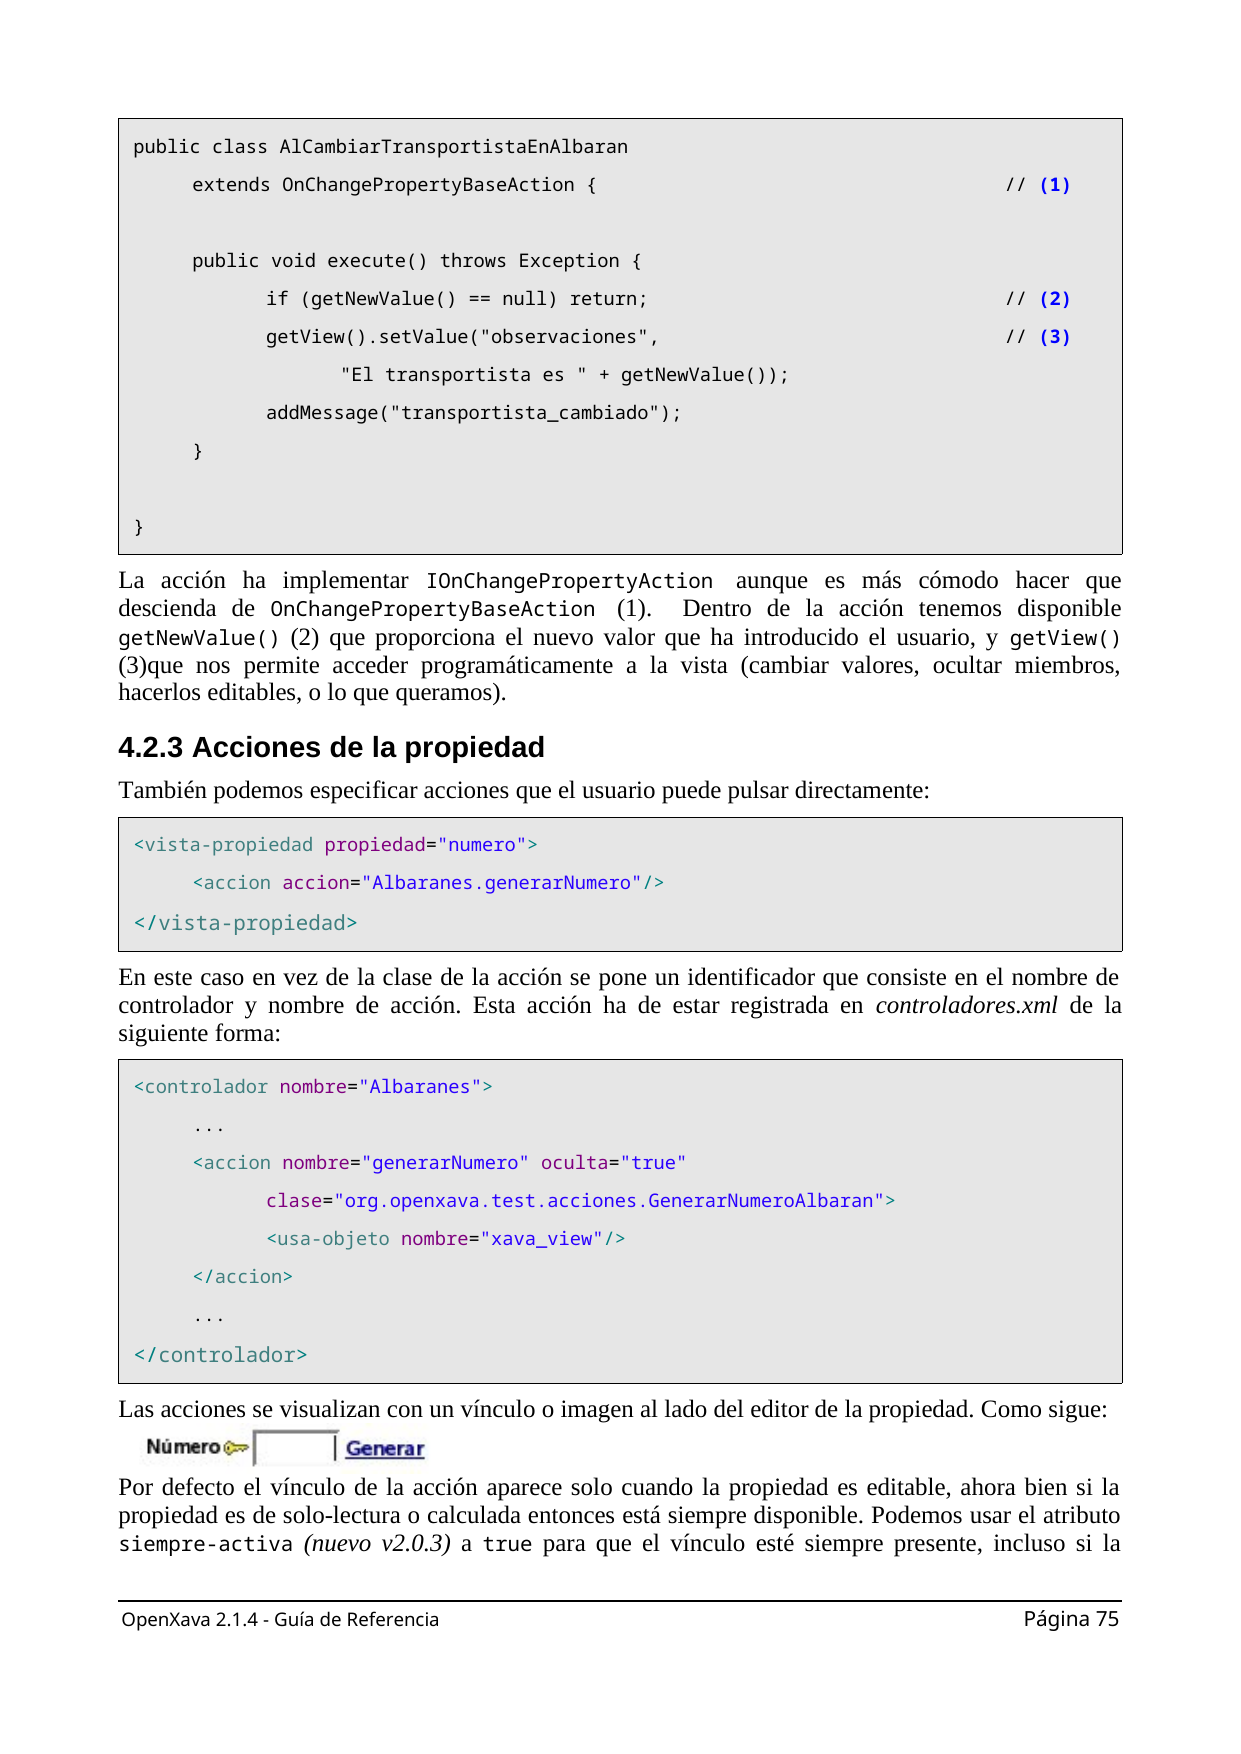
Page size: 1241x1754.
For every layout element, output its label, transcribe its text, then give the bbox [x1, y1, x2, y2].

text <accion nombre="generarNumero" oculta="true" [119, 1135, 1122, 1173]
text public void execute() throws Exception { [119, 232, 1122, 270]
text getView().setValue("observaciones", // (3) [119, 308, 1122, 346]
text <controlador nombre="Albaranes"> [119, 1060, 1122, 1097]
text ... [119, 1097, 1122, 1135]
text ... [119, 1287, 1122, 1325]
text clase="org.openxava.test.acciones.GenerarNumeroAlbaran"> [119, 1173, 1122, 1211]
text public class AlCambiarTransportistaEnAlbaran [119, 119, 1122, 156]
text addMessage("transportista_cambiado"); [119, 384, 1122, 422]
text <accion accion="Albaranes.generarNumero"/> [119, 855, 1122, 893]
text if (getNewValue() == null) return; // (2) [119, 270, 1122, 308]
text <usa-objeto nombre="xava_view"/> [119, 1211, 1122, 1249]
text <vista-propiedad propiedad="numero"> [119, 818, 1122, 855]
text Por defecto el vínculo de la acción aparece solo cuando la propiedad es editable, ahora bien si la propiedad es de solo-lectura o calculada entonces está siempre disponible. Podemos usar el atributo siempre-activa (nuevo v2.0.3) a true para que el vínculo esté siempre presente, incluso si la [118, 1436, 1122, 1557]
text Las acciones se visualizan con un vínculo o imagen al lado del editor de la propiedad. Como sigue: [118, 1396, 1122, 1423]
text </accion> [119, 1249, 1122, 1287]
text En este caso en vez de la clase de la acción se pone un identificador que consiste en el nombre de controlador y nombre de acción. Esta acción ha de estar registrada en controladores.xml de la siguiente forma: [118, 963, 1122, 1046]
text La acción ha implementar IOnChangePropertyAction aunque es más cómodo hacer que descienda de OnChangePropertyBaseAction (1). Dentro de la acción tenemos disponible getNewValue() (2) que proporciona el nuevo valor que ha introducido el usuario, y getView() (3)que nos permite acceder programáticamente a la vista (cambiar valores, ocultar miembros, hacerlos editables, o lo que queramos). [118, 566, 1122, 706]
text También podemos especificar acciones que el usuario puede pulsar directamente: [118, 776, 1122, 804]
picture [139, 1423, 436, 1474]
text } [119, 422, 1122, 460]
text "El transportista es " + getNewValue()); [119, 346, 1122, 384]
text </controlador> [119, 1325, 1122, 1383]
text extends OnChangePropertyBaseAction { // (1) [119, 156, 1122, 194]
text } [119, 498, 1122, 554]
subtitle Acciones de la propiedad [118, 731, 1122, 764]
text </vista-propiedad> [119, 893, 1122, 951]
